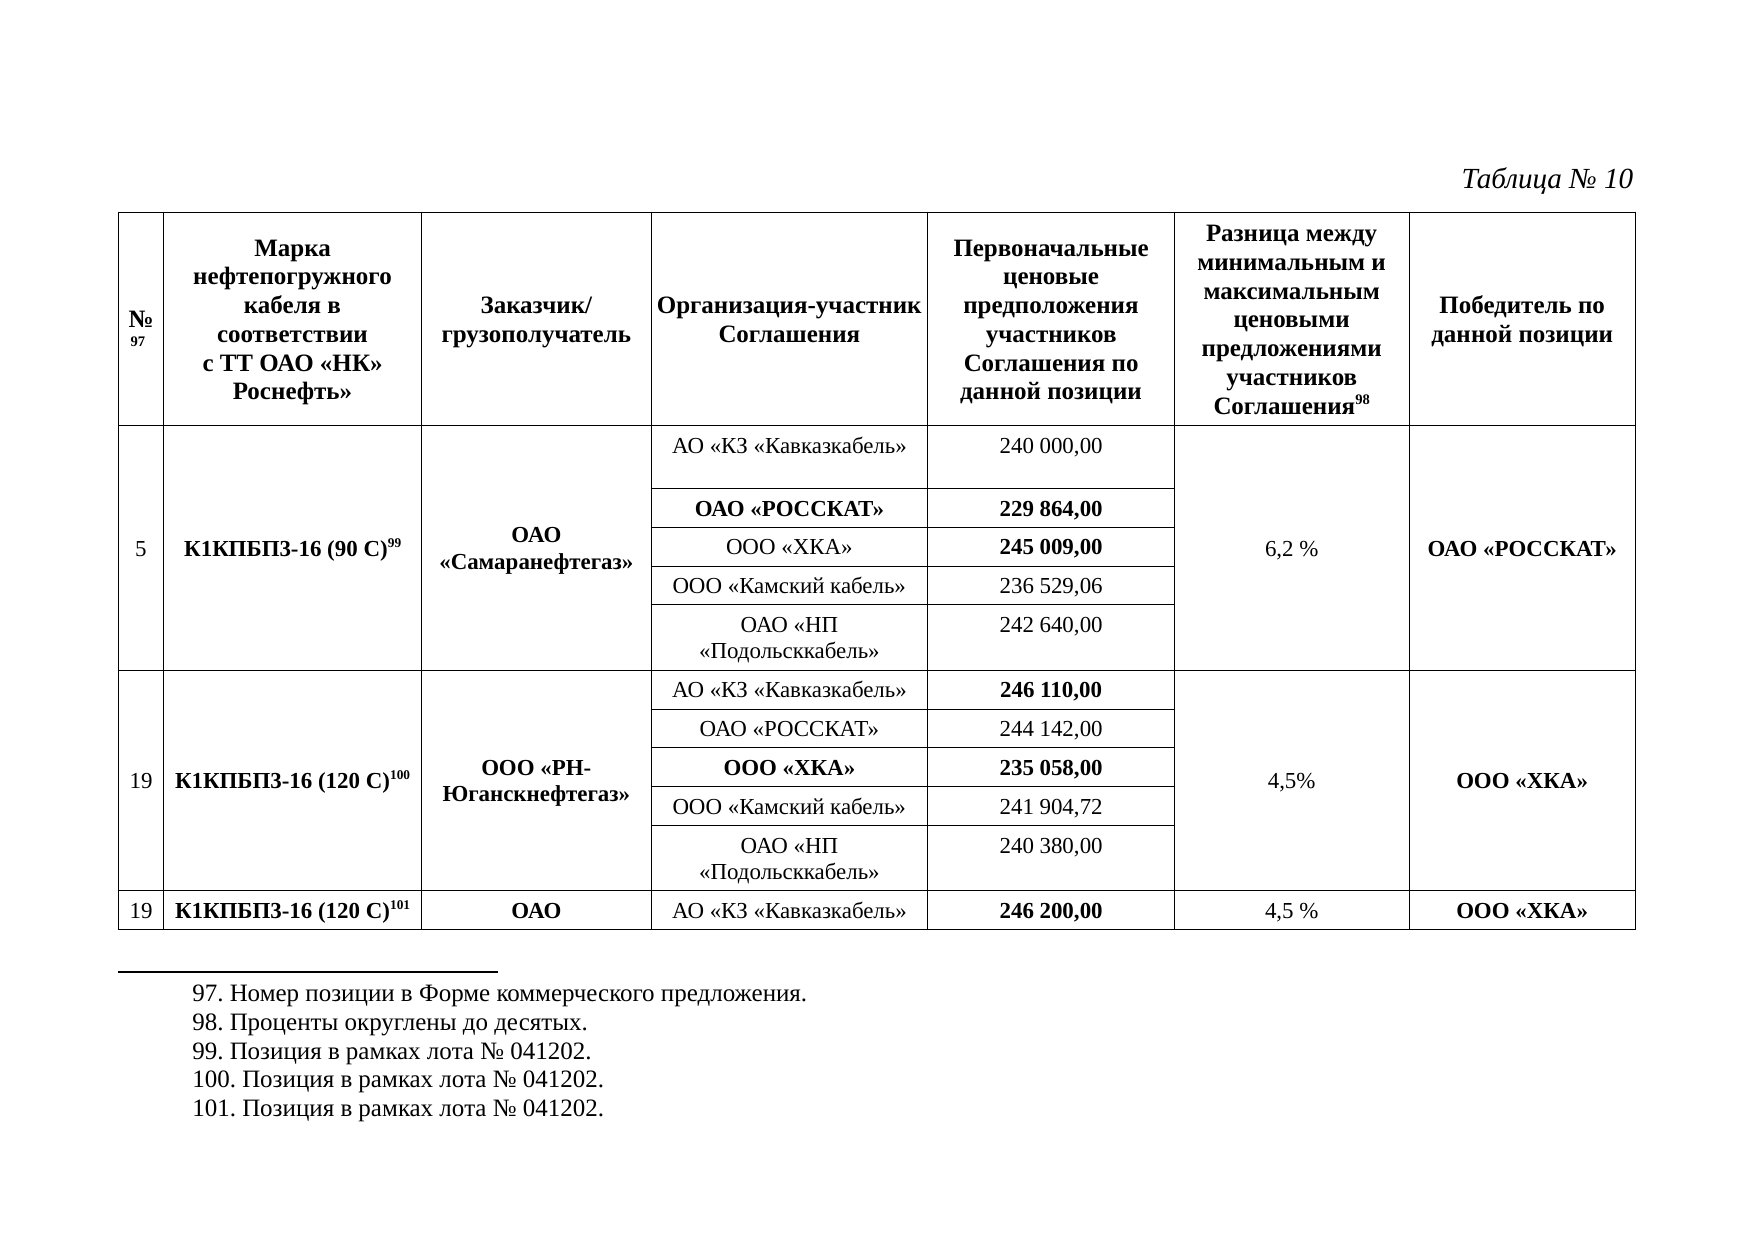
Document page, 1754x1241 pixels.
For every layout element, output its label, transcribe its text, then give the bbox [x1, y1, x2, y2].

table_cell 244 142,00 [928, 710, 1174, 747]
table_cell 246 110,00 [928, 671, 1174, 708]
table_header Организация-участник Соглашения [652, 213, 927, 425]
table_cell 241 904,72 [928, 787, 1174, 825]
table_cell 245 009,00 [928, 528, 1174, 566]
table_cell 236 529,06 [928, 567, 1174, 604]
table_cell ОАО «РОССКАТ» [652, 710, 927, 747]
table_cell 242 640,00 [928, 605, 1174, 669]
table_cell ОАО «РОССКАТ» [652, 489, 927, 527]
table_cell 235 058,00 [928, 748, 1174, 786]
table_cell АО «КЗ «Кавказкабель» [652, 891, 927, 929]
text Таблица № 10 [118, 161, 1636, 195]
table_cell 19 [119, 671, 163, 890]
table_header Марка нефтепогружного кабеля в соответствии с ТТ ОАО «НК» Роснефть» [164, 213, 421, 425]
table_cell 240 380,00 [928, 826, 1174, 890]
table_cell 4,5 % [1175, 891, 1409, 929]
table_header Заказчик/ грузополучатель [422, 213, 651, 425]
table_header № [119, 213, 163, 425]
table_header Первоначальные ценовые предположения участников Соглашения по данной позиции [928, 213, 1174, 425]
table_cell ООО «ХКА» [652, 528, 927, 566]
table_cell ОАО «РОССКАТ» [1410, 426, 1635, 669]
table_cell ООО «ХКА» [1410, 671, 1635, 890]
table_cell ООО «ХКА» [652, 748, 927, 786]
table_cell ООО «РН-Юганскнефтегаз» [422, 671, 651, 890]
table_cell АО «КЗ «Кавказкабель» [652, 426, 927, 488]
table_cell 4,5% [1175, 671, 1409, 890]
table_header Разница между минимальным и максимальным ценовыми предложениями участников Соглашения [1175, 213, 1409, 425]
table_cell ОАО «НП «Подольсккабель» [652, 605, 927, 669]
table_cell К1КПБП3-16 (120 С) [164, 891, 421, 929]
table_cell К1КПБП3-16 (120 С) [164, 671, 421, 890]
table_cell ОАО «НП «Подольсккабель» [652, 826, 927, 890]
table_header Победитель по данной позиции [1410, 213, 1635, 425]
table_cell ООО «Камский кабель» [652, 787, 927, 825]
table_cell ОАО «Самаранефтегаз» [422, 426, 651, 669]
table_cell 19 [119, 891, 163, 929]
table_cell К1КПБП3-16 (90 С) [164, 426, 421, 669]
table_cell 6,2 % [1175, 426, 1409, 669]
table_cell 229 864,00 [928, 489, 1174, 527]
table_cell ООО «Камский кабель» [652, 567, 927, 604]
table_cell ОАО [422, 891, 651, 929]
table_cell 240 000,00 [928, 426, 1174, 488]
table_cell 5 [119, 426, 163, 669]
table_cell АО «КЗ «Кавказкабель» [652, 671, 927, 708]
table_cell ООО «ХКА» [1410, 891, 1635, 929]
table_cell 246 200,00 [928, 891, 1174, 929]
